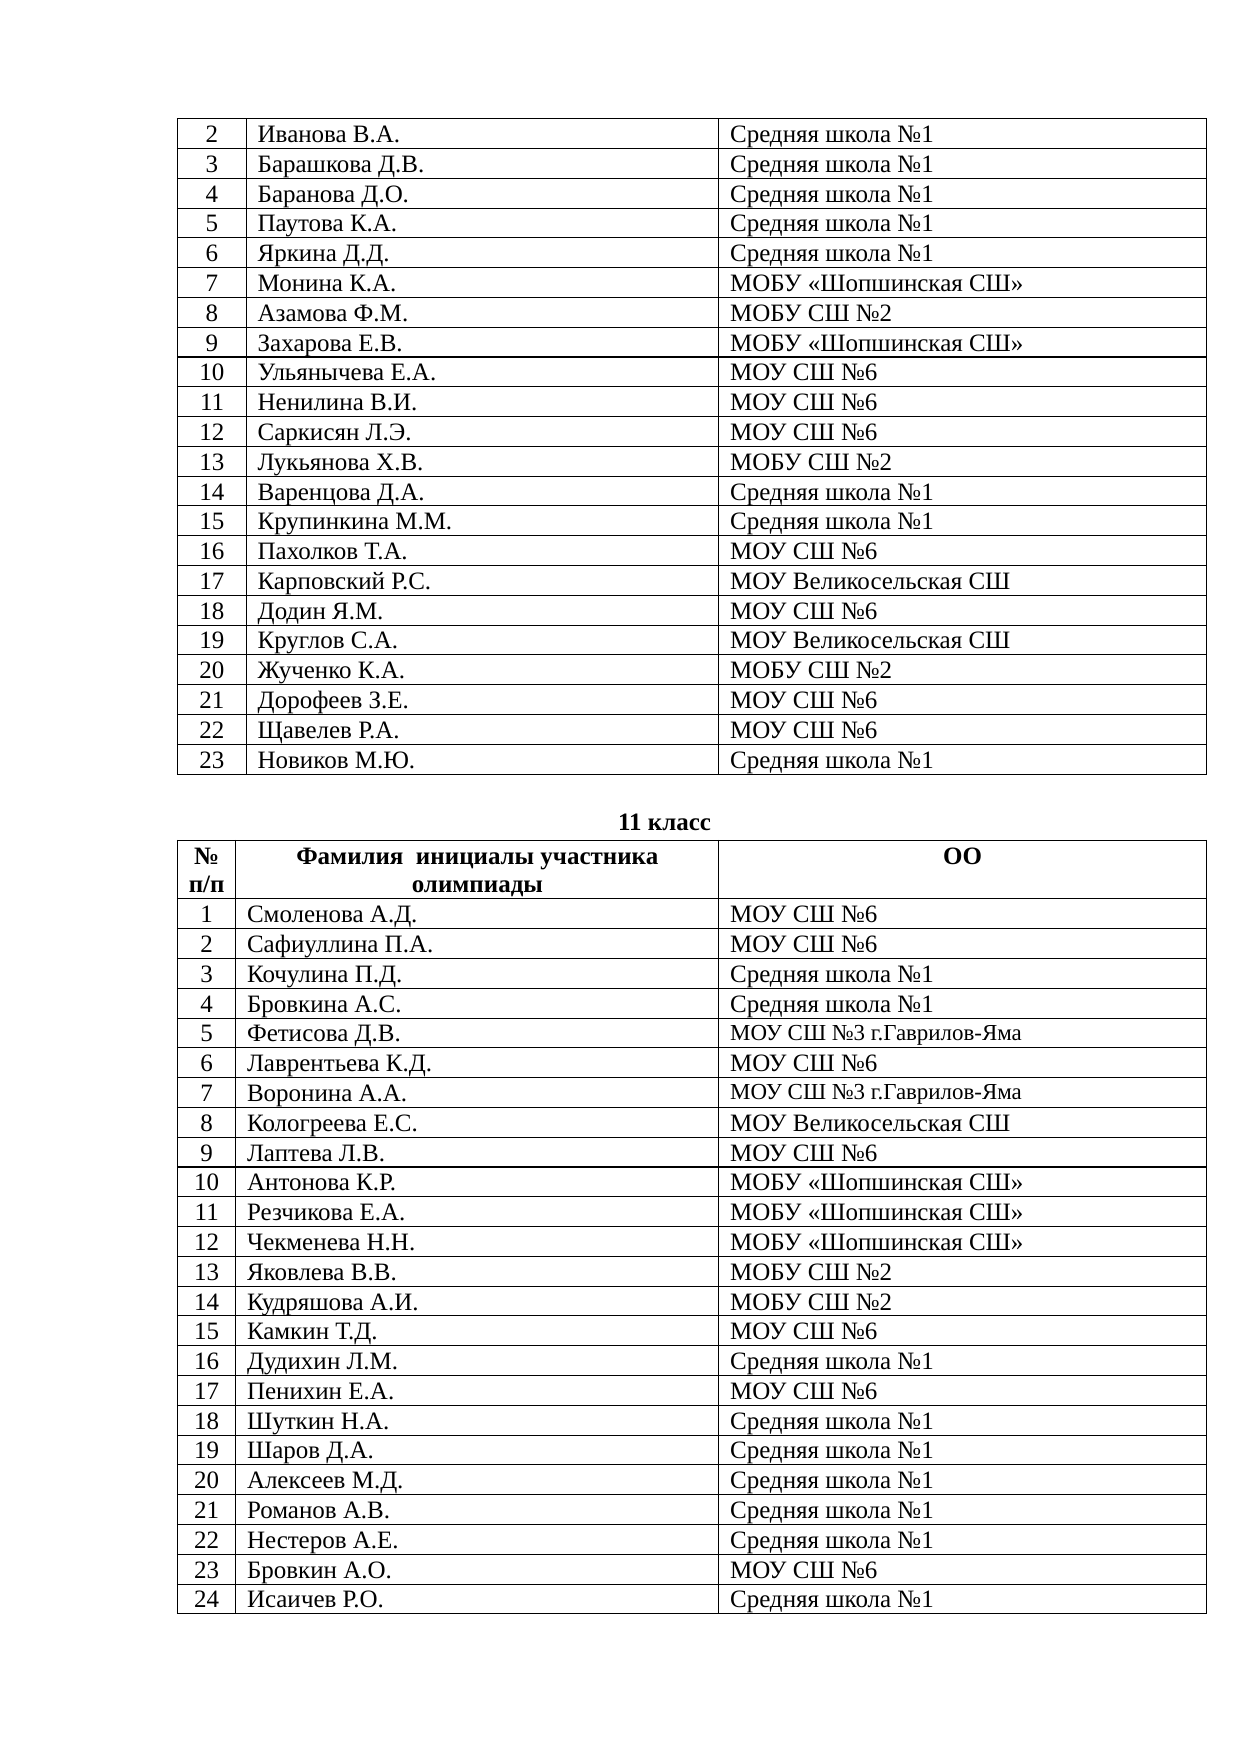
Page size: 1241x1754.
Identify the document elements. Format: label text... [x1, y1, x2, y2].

table_cell Средняя школа №1 [719, 1495, 1206, 1524]
table_cell Азамова Ф.М. [247, 298, 718, 327]
table_cell МОБУ «Шопшинская СШ» [719, 1197, 1206, 1226]
table_cell Сафиуллина П.А. [236, 929, 718, 958]
table_cell МОУ СШ №6 [719, 929, 1206, 958]
table_cell 11 [178, 387, 246, 416]
table_cell Антонова К.Р. [236, 1168, 718, 1196]
table_cell Средняя школа №1 [719, 989, 1206, 1017]
table_cell 19 [178, 626, 246, 654]
table_cell МОБУ СШ №2 [719, 1257, 1206, 1286]
table_cell МОБУ «Шопшинская СШ» [719, 1227, 1206, 1256]
table_cell Лаптева Л.В. [236, 1138, 718, 1166]
table_cell Барашкова Д.В. [247, 149, 718, 178]
table_cell 12 [178, 417, 246, 446]
table_cell Крупинкина М.М. [247, 506, 718, 535]
table_cell 18 [178, 1406, 235, 1434]
table_cell Средняя школа №1 [719, 149, 1206, 178]
table_cell МОБУ СШ №2 [719, 1287, 1206, 1315]
table_cell МОУ СШ №6 [719, 1316, 1206, 1345]
table_cell МОУ СШ №6 [719, 1138, 1206, 1166]
table_cell МОБУ СШ №2 [719, 298, 1206, 327]
table_cell 14 [178, 1287, 235, 1315]
table_header № п/п [178, 841, 235, 898]
table_cell 22 [178, 1525, 235, 1554]
table_cell МОБУ «Шопшинская СШ» [719, 1168, 1206, 1196]
table_cell Ненилина В.И. [247, 387, 718, 416]
table_cell МОУ СШ №6 [719, 417, 1206, 446]
table_cell МОБУ «Шопшинская СШ» [719, 328, 1206, 356]
table_cell 11 [178, 1197, 235, 1226]
table_cell 17 [178, 1376, 235, 1405]
table_cell 3 [178, 959, 235, 988]
table_cell 21 [178, 685, 246, 714]
table_cell 15 [178, 506, 246, 535]
table_cell МОУ Великосельская СШ [719, 626, 1206, 654]
table_cell 4 [178, 989, 235, 1017]
table_cell МОУ Великосельская СШ [719, 566, 1206, 595]
table_cell Яркина Д.Д. [247, 238, 718, 267]
table_cell 9 [178, 328, 246, 356]
table_cell Яковлева В.В. [236, 1257, 718, 1286]
table_cell МОУ СШ №6 [719, 1376, 1206, 1405]
table_cell Саркисян Л.Э. [247, 417, 718, 446]
table_header ОО [719, 841, 1206, 898]
table_cell Кочулина П.Д. [236, 959, 718, 988]
table_cell 13 [178, 1257, 235, 1286]
table_cell МОУ СШ №3 г.Гаврилов-Яма [719, 1078, 1206, 1107]
table_cell 8 [178, 298, 246, 327]
table_cell МОУ СШ №6 [719, 596, 1206, 624]
table_cell МОУ СШ №6 [719, 899, 1206, 928]
text 11 класс [177, 807, 1152, 836]
table_cell Чекменева Н.Н. [236, 1227, 718, 1256]
table_cell Средняя школа №1 [719, 1436, 1206, 1464]
table_cell 14 [178, 477, 246, 505]
table_cell 2 [178, 119, 246, 148]
table_cell 6 [178, 238, 246, 267]
table_cell Варенцова Д.А. [247, 477, 718, 505]
table_cell Воронина А.А. [236, 1078, 718, 1107]
table_cell 5 [178, 209, 246, 237]
table_cell Алексеев М.Д. [236, 1465, 718, 1494]
table_cell 1 [178, 899, 235, 928]
table_cell Новиков М.Ю. [247, 745, 718, 773]
table_cell 7 [178, 268, 246, 297]
table_cell Монина К.А. [247, 268, 718, 297]
table_cell 17 [178, 566, 246, 595]
table_cell МОБУ СШ №2 [719, 655, 1206, 684]
table_cell 2 [178, 929, 235, 958]
table_cell МОБУ СШ №2 [719, 447, 1206, 476]
table_cell Кудряшова А.И. [236, 1287, 718, 1315]
table_cell Средняя школа №1 [719, 179, 1206, 207]
table_cell МОУ СШ №6 [719, 1048, 1206, 1077]
table_cell МОУ СШ №6 [719, 536, 1206, 565]
table_cell Средняя школа №1 [719, 238, 1206, 267]
table_cell Ульянычева Е.А. [247, 358, 718, 386]
table_cell Средняя школа №1 [719, 745, 1206, 773]
table_cell 9 [178, 1138, 235, 1166]
table_cell 18 [178, 596, 246, 624]
table_cell 21 [178, 1495, 235, 1524]
table_cell МОУ СШ №6 [719, 358, 1206, 386]
table_cell 10 [178, 358, 246, 386]
table_cell 23 [178, 745, 246, 773]
table_cell 3 [178, 149, 246, 178]
table_cell Жученко К.А. [247, 655, 718, 684]
table_cell Додин Я.М. [247, 596, 718, 624]
table_cell Карповский Р.С. [247, 566, 718, 595]
table_cell Круглов С.А. [247, 626, 718, 654]
table_cell Средняя школа №1 [719, 506, 1206, 535]
table_cell Фетисова Д.В. [236, 1019, 718, 1047]
table_cell Паутова К.А. [247, 209, 718, 237]
table_cell 15 [178, 1316, 235, 1345]
table_cell Кологреева Е.С. [236, 1108, 718, 1137]
table_cell Резчикова Е.А. [236, 1197, 718, 1226]
table_cell 16 [178, 536, 246, 565]
table_cell Пенихин Е.А. [236, 1376, 718, 1405]
table_cell Лаврентьева К.Д. [236, 1048, 718, 1077]
table_cell Бровкина А.С. [236, 989, 718, 1017]
table_cell МОУ СШ №6 [719, 685, 1206, 714]
table_cell Шаров Д.А. [236, 1436, 718, 1464]
table_cell 7 [178, 1078, 235, 1107]
table_cell 6 [178, 1048, 235, 1077]
table_cell 10 [178, 1168, 235, 1196]
table_cell 8 [178, 1108, 235, 1137]
table_header Фамилия инициалы участника олимпиады [236, 841, 718, 898]
table_cell МОУ СШ №3 г.Гаврилов-Яма [719, 1019, 1206, 1047]
table_cell Нестеров А.Е. [236, 1525, 718, 1554]
table_cell Средняя школа №1 [719, 1406, 1206, 1434]
table_cell Лукьянова Х.В. [247, 447, 718, 476]
table_cell Средняя школа №1 [719, 119, 1206, 148]
table_cell 23 [178, 1555, 235, 1583]
table_cell Баранова Д.О. [247, 179, 718, 207]
table_cell МОУ СШ №6 [719, 715, 1206, 744]
table_cell 13 [178, 447, 246, 476]
table_cell Пахолков Т.А. [247, 536, 718, 565]
table_cell МОУ Великосельская СШ [719, 1108, 1206, 1137]
table_cell Средняя школа №1 [719, 959, 1206, 988]
table_cell 20 [178, 1465, 235, 1494]
table_cell 22 [178, 715, 246, 744]
table_cell Захарова Е.В. [247, 328, 718, 356]
table_cell Иванова В.А. [247, 119, 718, 148]
table_cell Средняя школа №1 [719, 1525, 1206, 1554]
table_cell 16 [178, 1346, 235, 1375]
table_cell МОУ СШ №6 [719, 387, 1206, 416]
table_cell МОУ СШ №6 [719, 1555, 1206, 1583]
table_cell Дудихин Л.М. [236, 1346, 718, 1375]
table_cell Смоленова А.Д. [236, 899, 718, 928]
table_cell Камкин Т.Д. [236, 1316, 718, 1345]
table_cell 12 [178, 1227, 235, 1256]
table_cell МОБУ «Шопшинская СШ» [719, 268, 1206, 297]
table_cell Средняя школа №1 [719, 209, 1206, 237]
table_cell Средняя школа №1 [719, 1465, 1206, 1494]
table_cell 4 [178, 179, 246, 207]
table_cell Исаичев Р.О. [236, 1585, 718, 1613]
table_cell 20 [178, 655, 246, 684]
table_cell Щавелев Р.А. [247, 715, 718, 744]
table_cell Средняя школа №1 [719, 1585, 1206, 1613]
table_cell Шуткин Н.А. [236, 1406, 718, 1434]
table_cell Романов А.В. [236, 1495, 718, 1524]
table_cell Дорофеев З.Е. [247, 685, 718, 714]
table_cell 19 [178, 1436, 235, 1464]
table_cell Средняя школа №1 [719, 477, 1206, 505]
table_cell Средняя школа №1 [719, 1346, 1206, 1375]
table_cell Бровкин А.О. [236, 1555, 718, 1583]
table_cell 24 [178, 1585, 235, 1613]
table_cell 5 [178, 1019, 235, 1047]
